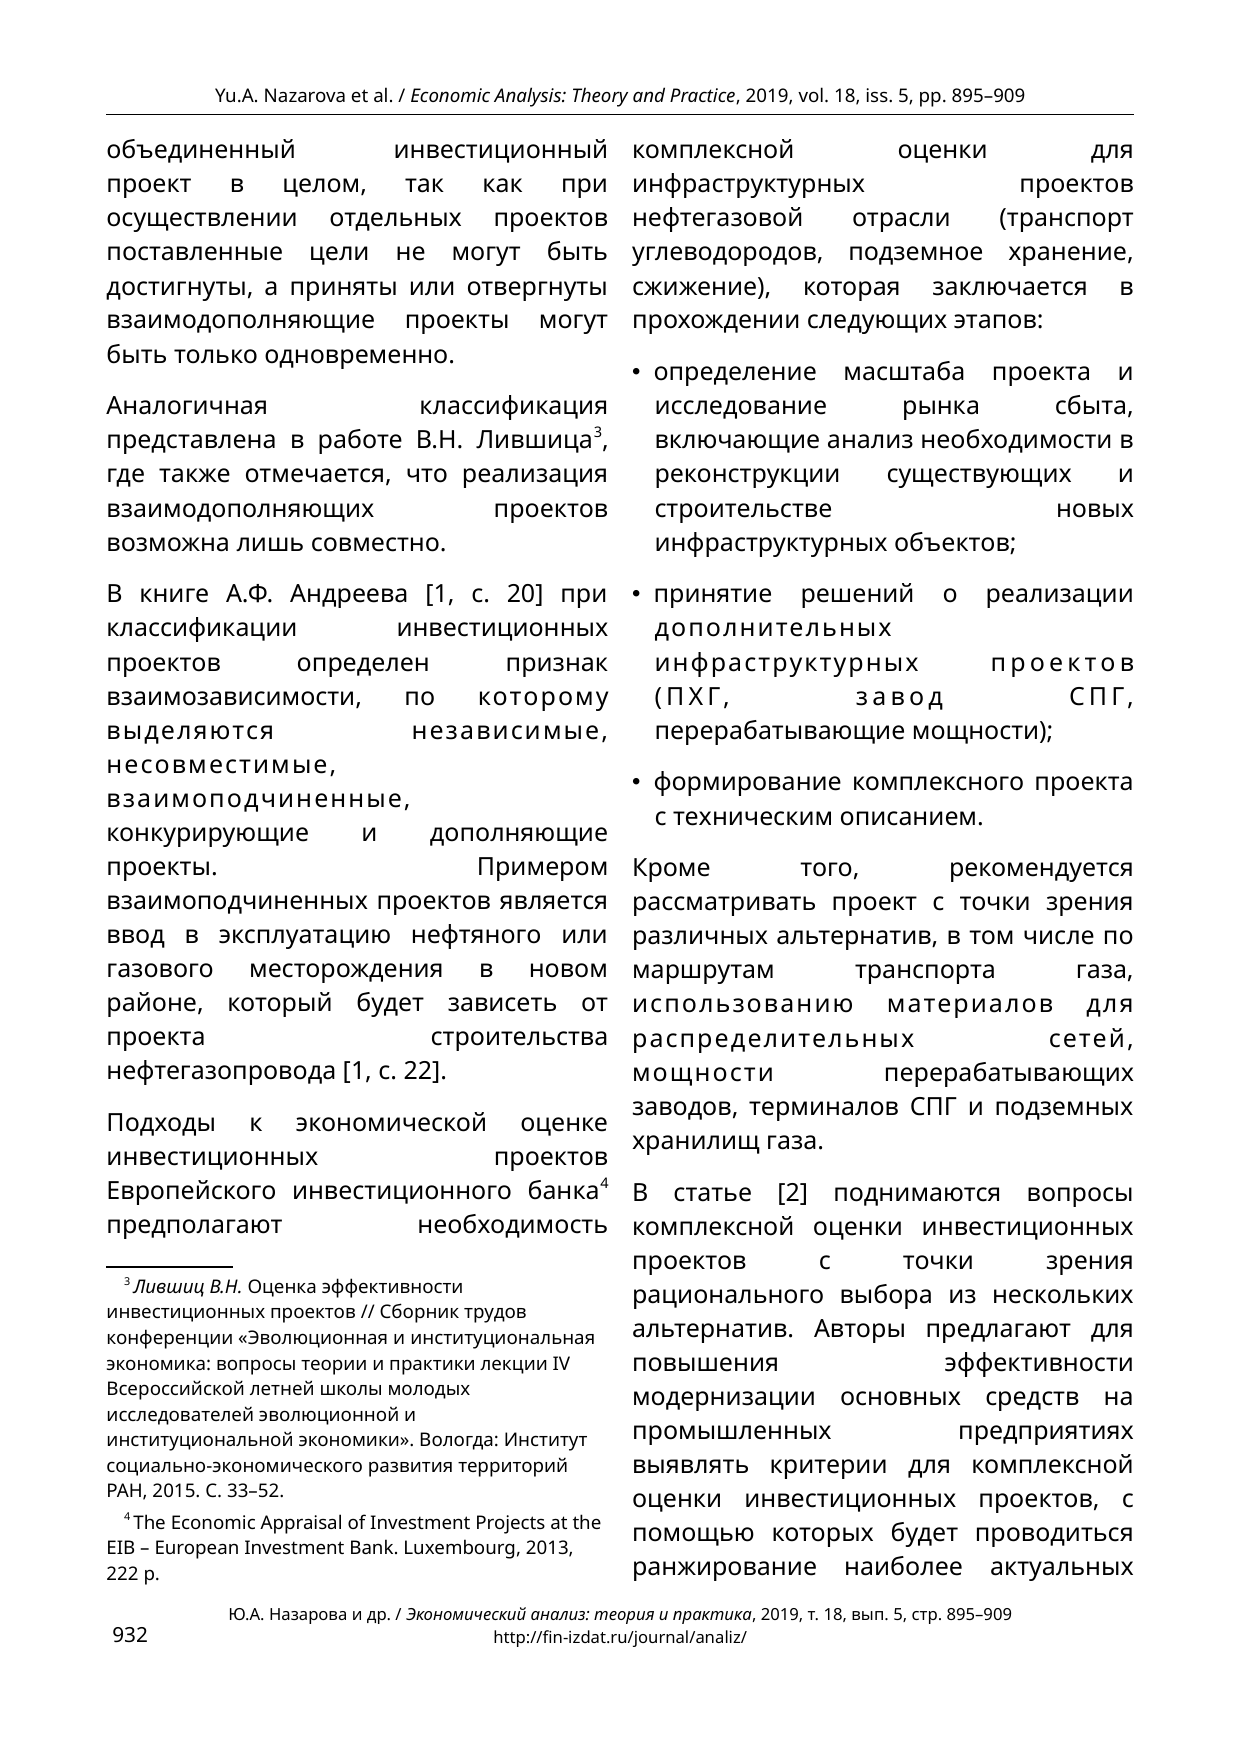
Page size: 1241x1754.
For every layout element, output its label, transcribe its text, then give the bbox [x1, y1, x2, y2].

text Подходы к экономической оценке инвестиционных проектов Европейского инвестиционного банка предполагают необходимость [106, 1105, 608, 1241]
text The Economic Appraisal of Investment Projects at the EIB – European Investment Bank. Luxembourg, 2013, 222 p. [106, 1509, 608, 1586]
text объединенный инвестиционный проект в целом, так как при осуществлении отдельных проектов поставленные цели не могут быть достигнуты, а приняты или отвергнуты взаимодополняющие проекты могут быть только одновременно. [106, 132, 608, 370]
text В книге А.Ф. Андреева [1, c. 20] при классификации инвестиционных проектов определен признак взаимозависимости, по которому выделяются независимые, несовместимые, взаимоподчиненные, конкурирующие и дополняющие проекты. Примером взаимоподчиненных проектов является ввод в эксплуатацию нефтяного или газового месторождения в новом районе, который будет зависеть от проекта строительства нефтегазопровода [1, c. 22]. [106, 576, 608, 1087]
text Кроме того, рекомендуется рассматривать проект с точки зрения различных альтернатив, в том числе по маршрутам транспорта газа, использованию материалов для распределительных сетей, мощности перерабатывающих заводов, терминалов СПГ и подземных хранилищ газа. [632, 850, 1134, 1156]
list формирование комплексного проекта с техническим описанием. [632, 764, 1134, 832]
list принятие решений о реализации дополнительных инфраструктурных проектов (ПХГ, завод СПГ, перерабатывающие мощности); [632, 576, 1134, 746]
text комплексной оценки для инфраструктурных проектов нефтегазовой отрасли (транспорт углеводородов, подземное хранение, сжижение), которая заключается в прохождении следующих этапов: [632, 132, 1134, 336]
text Лившиц В.Н. Оценка эффективности инвестиционных проектов // Сборник трудов конференции «Эволюционная и институциональная экономика: вопросы теории и практики лекции IV Всероссийской летней школы молодых исследователей эволюционной и институциональной экономики». Вологда: Институт социально-экономического развития территорий РАН, 2015. С. 33–52. [106, 1273, 608, 1503]
text В статье [2] поднимаются вопросы комплексной оценки инвестиционных проектов с точки зрения рационального выбора из нескольких альтернатив. Авторы предлагают для повышения эффективности модернизации основных средств на промышленных предприятиях выявлять критерии для комплексной оценки инвестиционных проектов, с помощью которых будет проводиться ранжирование наиболее актуальных [632, 1174, 1134, 1583]
list определение масштаба проекта и исследование рынка сбыта, включающие анализ необходимости в реконструкции существующих и строительстве новых инфраструктурных объектов; [632, 354, 1134, 558]
text Аналогичная классификация представлена в работе В.Н. Лившица, где также отмечается, что реализация взаимодополняющих проектов возможна лишь совместно. [106, 388, 608, 558]
